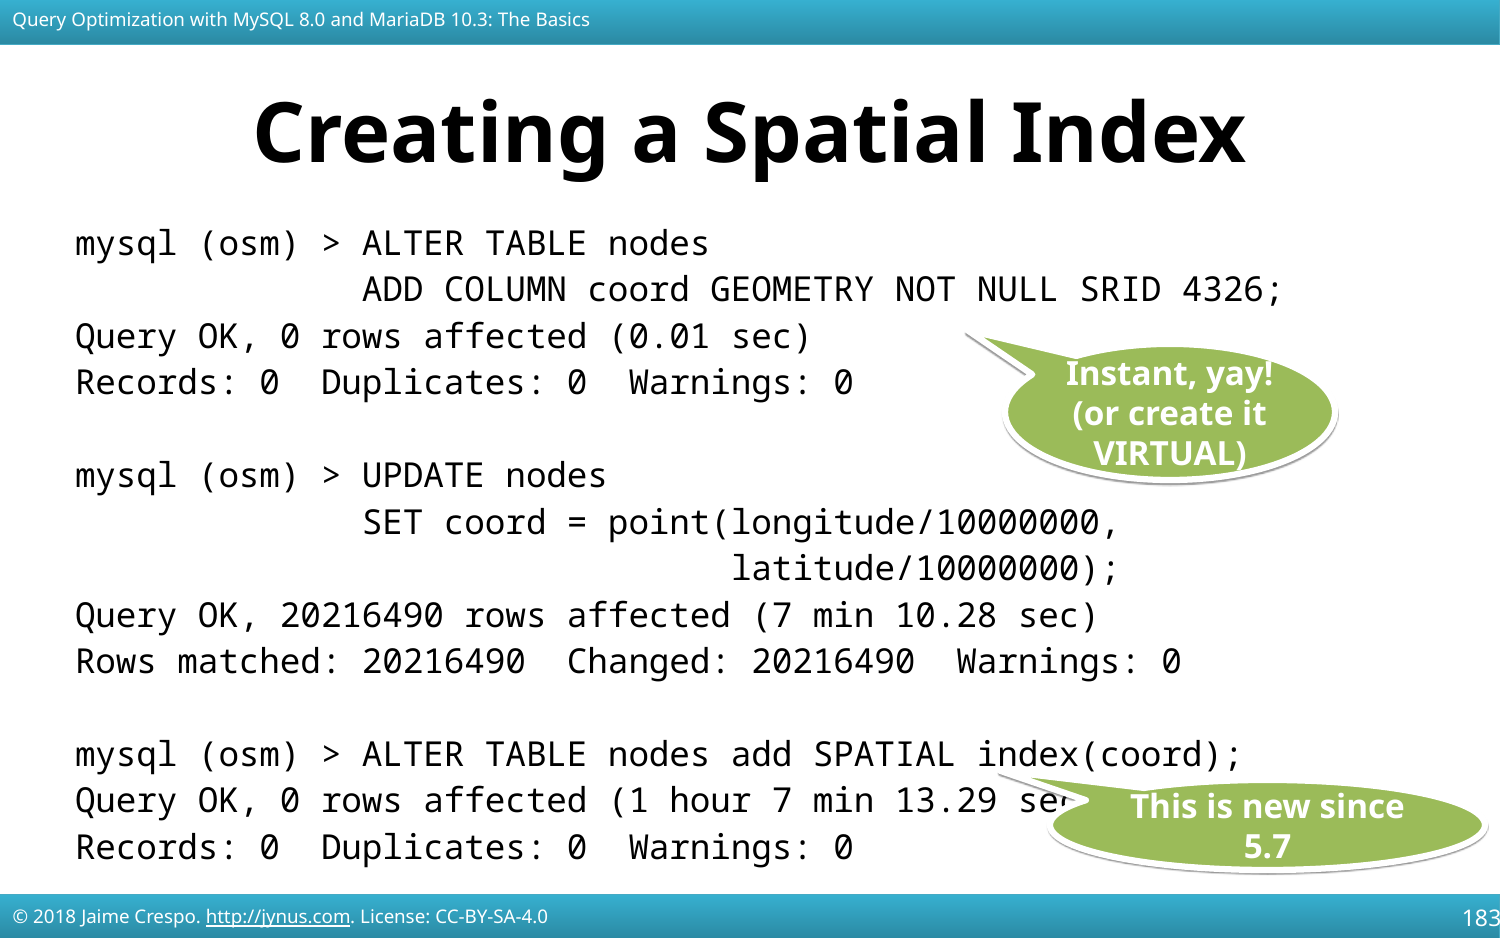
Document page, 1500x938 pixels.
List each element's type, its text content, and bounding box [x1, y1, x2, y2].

title Creating a Spatial Index [75, 51, 1425, 209]
slide_number [1389, 896, 1490, 935]
text_box Instant, yay! (or create it VIRTUAL) [967, 330, 1336, 481]
list mysql (osm) > ALTER TABLE nodes ADD COLUMN coord GEOMETRY NOT NULL SRID 4326; Query OK, 0 rows affected (0.01 sec) Records: 0 Duplicates: 0 Warnings: 0 mysql (osm) > UPDATE nodes SET coord = point(longitude/10000000, latitude/10000000); Query OK, 20216490 rows affected (7 min 10.28 sec) Rows matched: 20216490 Changed: 20216490 Warnings: 0 mysql (osm) > ALTER TABLE nodes add SPATIAL index(coord); Query OK, 0 rows affected (1 hour 7 min 13.29 sec) Records: 0 Duplicates: 0 Warnings: 0 [75, 218, 1425, 876]
text_box This is new since 5.7 [1000, 770, 1486, 871]
